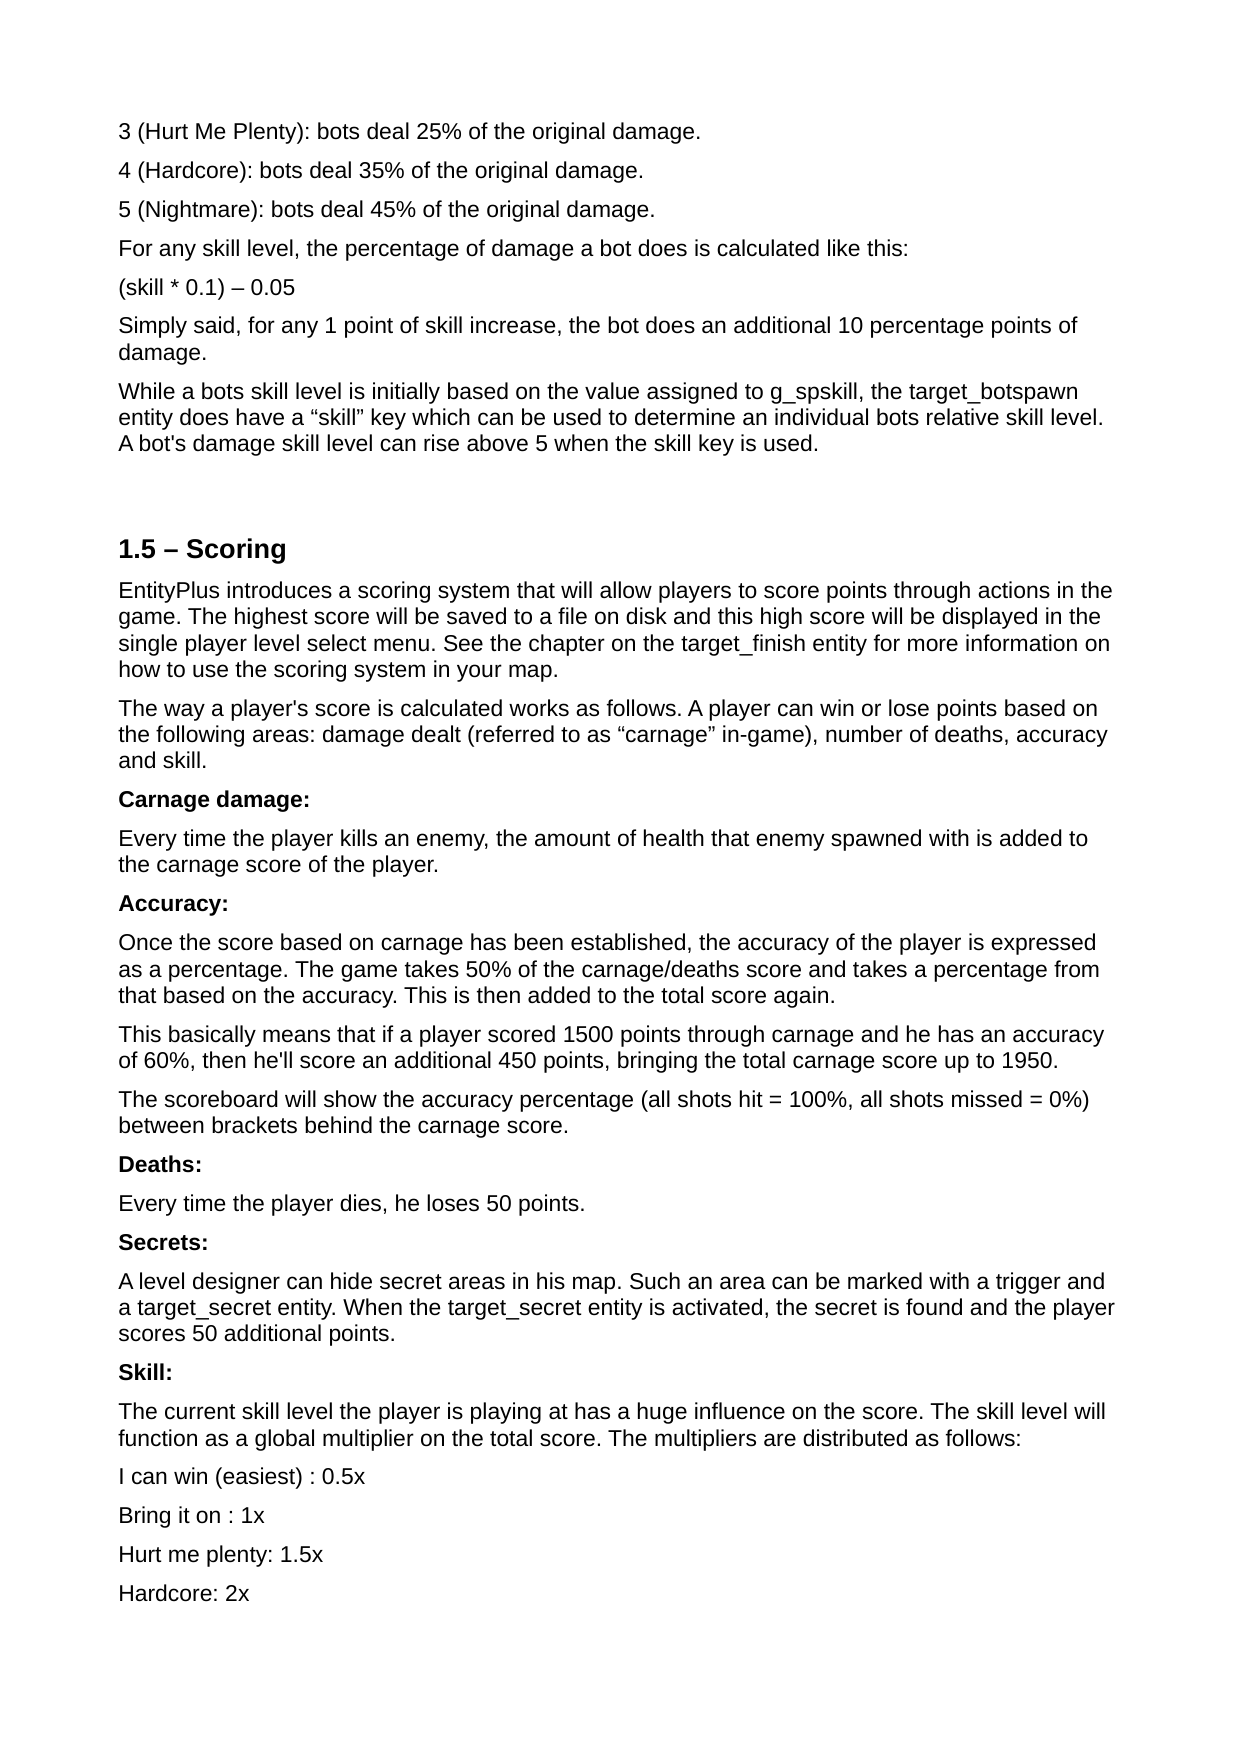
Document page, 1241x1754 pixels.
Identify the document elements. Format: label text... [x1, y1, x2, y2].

text Hurt me plenty: 1.5x [118, 1541, 1122, 1567]
text This basically means that if a player scored 1500 points through carnage and he has an accuracy of 60%, then he'll score an additional 450 points, bringing the total carnage score up to 1950. [118, 1021, 1122, 1073]
text The current skill level the player is playing at has a huge influence on the score. The skill level will function as a global multiplier on the total score. The multipliers are distributed as follows: [118, 1398, 1122, 1451]
text Carnage damage: [118, 786, 1122, 813]
text I can win (easiest) : 0.5x [118, 1463, 1122, 1490]
text For any skill level, the percentage of damage a bot does is calculated like this: [118, 235, 1122, 261]
text (skill * 0.1) – 0.05 [118, 273, 1122, 300]
text A level designer can hide secret areas in his map. Such an area can be marked with a trigger and a target_secret entity. When the target_secret entity is activated, the secret is found and the player scores 50 additional points. [118, 1268, 1122, 1347]
text Deaths: [118, 1151, 1122, 1177]
text Accuracy: [118, 890, 1122, 917]
text Once the score based on carnage has been established, the accuracy of the player is expressed as a percentage. The game takes 50% of the carnage/deaths score and takes a percentage from that based on the accuracy. This is then added to the total score again. [118, 929, 1122, 1008]
text Every time the player dies, he loses 50 points. [118, 1190, 1122, 1216]
text 3 (Hurt Me Plenty): bots deal 25% of the original damage. [118, 118, 1122, 144]
text 5 (Nightmare): bots deal 45% of the original damage. [118, 196, 1122, 222]
text EntityPlus introduces a scoring system that will allow players to score points through actions in the game. The highest score will be saved to a file on disk and this high score will be displayed in the single player level select menu. See the chapter on the target_finish entity for more information on how to use the scoring system in your map. [118, 577, 1122, 682]
text Secrets: [118, 1229, 1122, 1255]
subtitle 1.5 – Scoring [118, 533, 1122, 564]
text While a bots skill level is initially based on the value assigned to g_spskill, the target_botspawn entity does have a “skill” key which can be used to determine an individual bots relative skill level. A bot's damage skill level can rise above 5 when the skill key is used. [118, 378, 1122, 457]
text Bring it on : 1x [118, 1502, 1122, 1528]
text 4 (Hardcore): bots deal 35% of the original damage. [118, 157, 1122, 183]
text The scoreboard will show the accuracy percentage (all shots hit = 100%, all shots missed = 0%) between brackets behind the carnage score. [118, 1086, 1122, 1139]
text Simply said, for any 1 point of skill increase, the bot does an additional 10 percentage points of damage. [118, 312, 1122, 365]
text Every time the player kills an enemy, the amount of health that enemy spawned with is added to the carnage score of the player. [118, 825, 1122, 878]
text The way a player's score is calculated works as follows. A player can win or lose points based on the following areas: damage dealt (referred to as “carnage” in-game), number of deaths, accuracy and skill. [118, 695, 1122, 774]
text Hardcore: 2x [118, 1580, 1122, 1606]
text Skill: [118, 1359, 1122, 1386]
